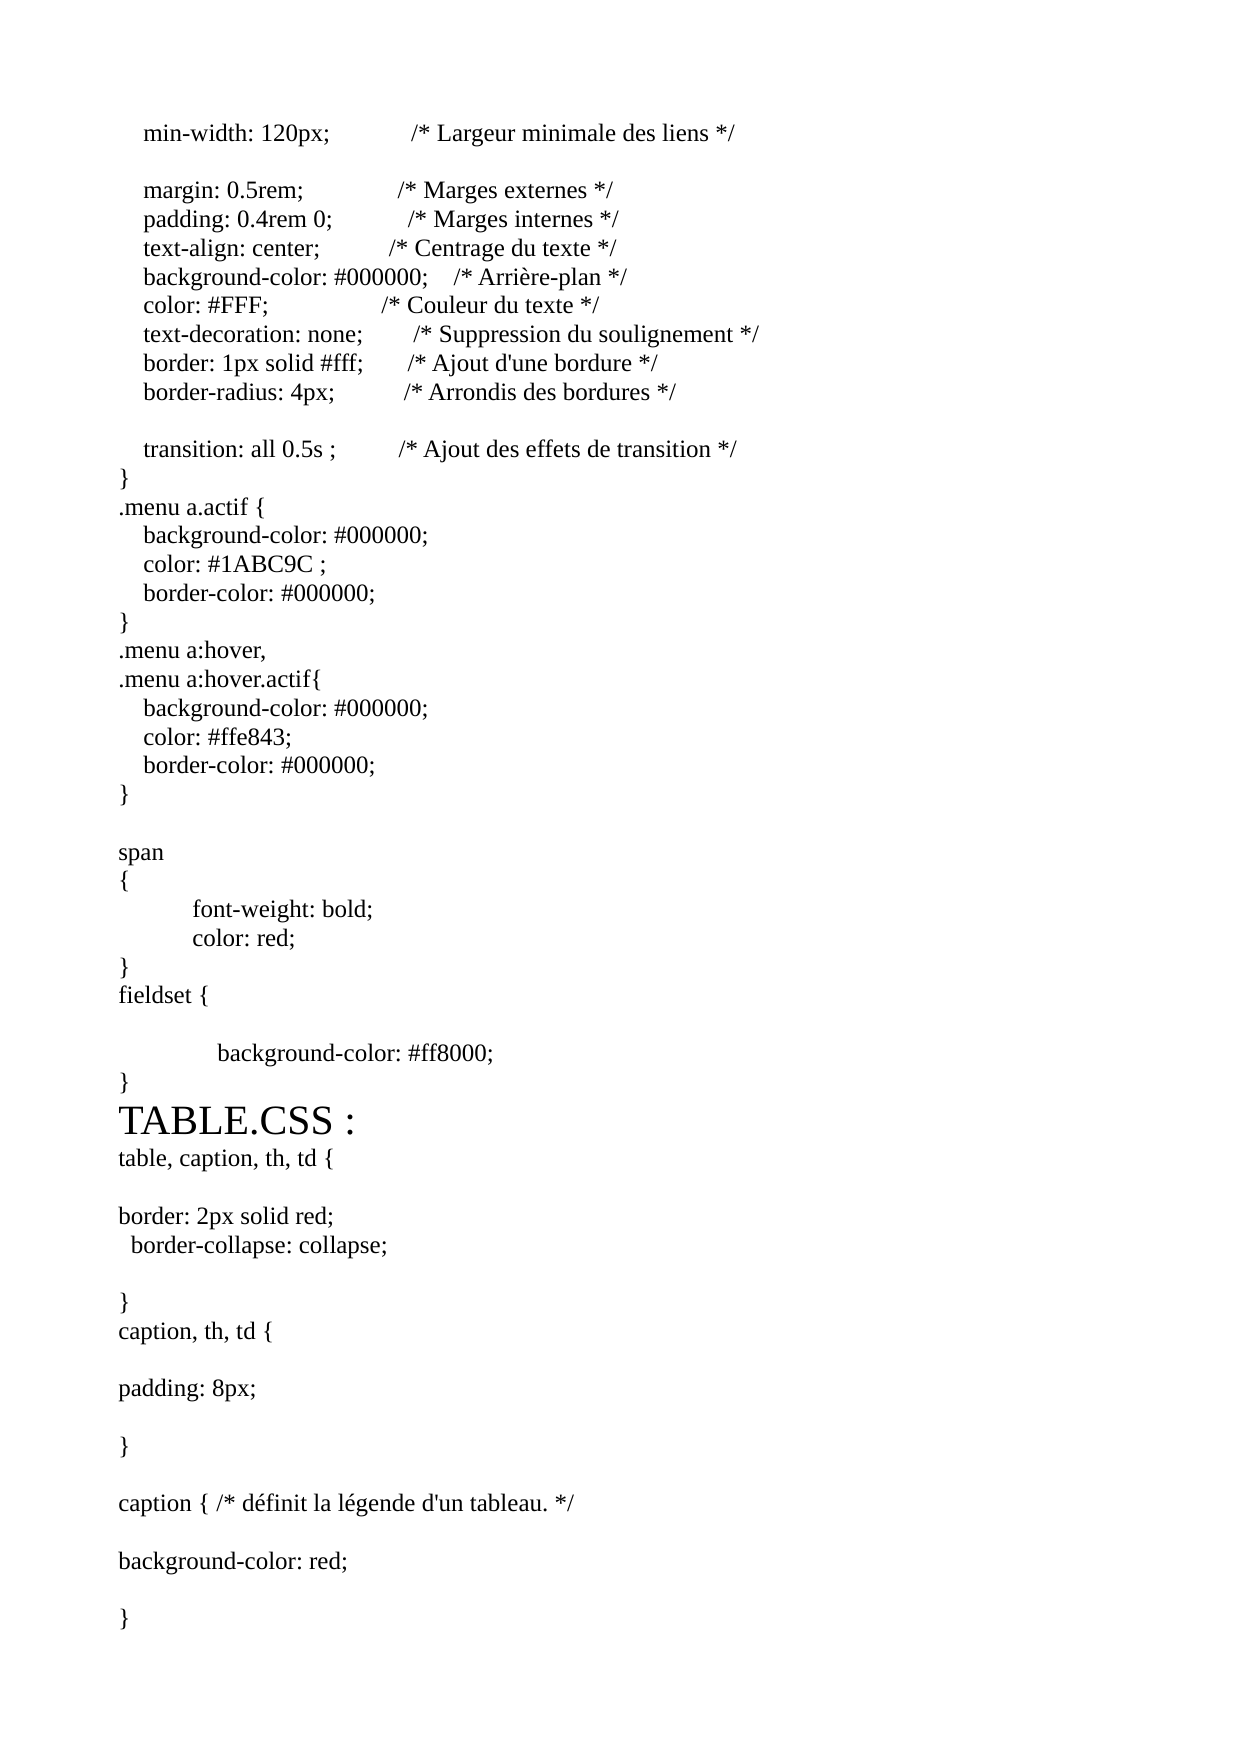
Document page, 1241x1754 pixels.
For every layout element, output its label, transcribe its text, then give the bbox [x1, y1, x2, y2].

text { [118, 866, 1122, 894]
text background-color: #000000; [118, 693, 1122, 722]
text background-color: #000000; /* Arrière-plan */ [118, 262, 1122, 291]
text fieldset { [118, 981, 1122, 1009]
text span [118, 837, 1122, 866]
text color: #1ABC9C ; [118, 549, 1122, 578]
text } [118, 1431, 1122, 1460]
text border-collapse: collapse; [118, 1230, 1122, 1258]
text } [118, 952, 1122, 981]
text border-color: #000000; [118, 578, 1122, 607]
text color: red; [118, 923, 1122, 952]
text margin: 0.5rem; /* Marges externes */ [118, 176, 1122, 204]
text .menu a.actif { [118, 492, 1122, 521]
text background-color: #000000; [118, 521, 1122, 549]
text min-width: 120px; /* Largeur minimale des liens */ [118, 118, 1122, 147]
text border-color: #000000; [118, 751, 1122, 779]
text background-color: red; [118, 1546, 1122, 1575]
text font-weight: bold; [118, 894, 1122, 923]
text color: #ffe843; [118, 722, 1122, 751]
text padding: 8px; [118, 1373, 1122, 1402]
text } [118, 779, 1122, 808]
text TABLE.CSS : [118, 1096, 1122, 1143]
text transition: all 0.5s ; /* Ajout des effets de transition */ [118, 434, 1122, 463]
text } [118, 463, 1122, 492]
text } [118, 1067, 1122, 1096]
text padding: 0.4rem 0; /* Marges internes */ [118, 204, 1122, 233]
text text-align: center; /* Centrage du texte */ [118, 233, 1122, 262]
text .menu a:hover.actif{ [118, 664, 1122, 693]
text text-decoration: none; /* Suppression du soulignement */ [118, 319, 1122, 348]
text table, caption, th, td { [118, 1143, 1122, 1172]
text background-color: #ff8000; [118, 1038, 1122, 1067]
text caption { /* définit la légende d'un tableau. */ [118, 1488, 1122, 1517]
text } [118, 607, 1122, 636]
text } [118, 1603, 1122, 1632]
text .menu a:hover, [118, 636, 1122, 664]
text color: #FFF; /* Couleur du texte */ [118, 291, 1122, 319]
text caption, th, td { [118, 1316, 1122, 1345]
text border: 1px solid #fff; /* Ajout d'une bordure */ [118, 348, 1122, 377]
text border: 2px solid red; [118, 1201, 1122, 1230]
text } [118, 1287, 1122, 1316]
text border-radius: 4px; /* Arrondis des bordures */ [118, 377, 1122, 406]
